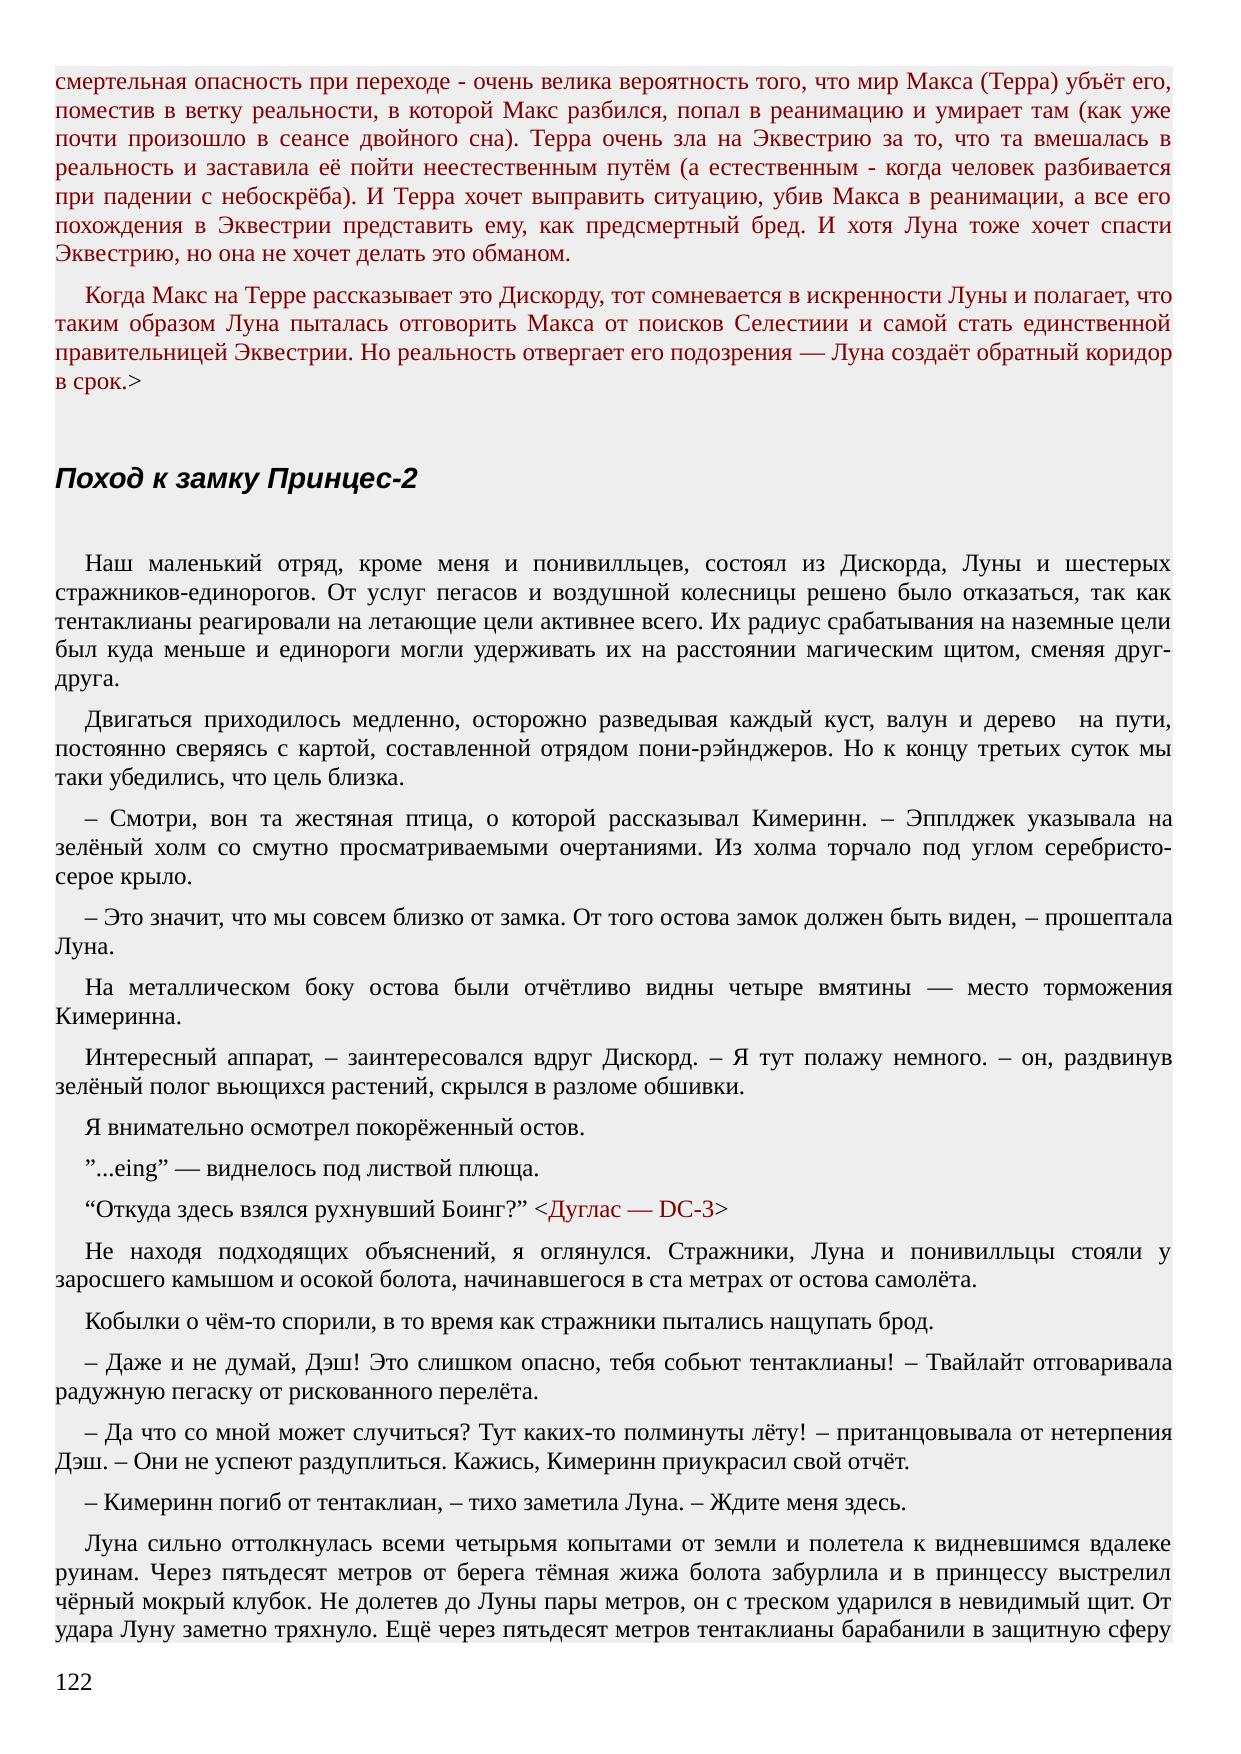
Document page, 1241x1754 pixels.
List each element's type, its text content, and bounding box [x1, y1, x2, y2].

text ”...eing” — виднелось под листвой плюща. [55, 1153, 1173, 1182]
text “Откуда здесь взялся рухнувший Боинг?” <Дуглас — DC-3> [55, 1194, 1173, 1223]
subtitle Поход к замку Принцес-2 [55, 461, 1173, 494]
text – Да что со мной может случиться? Тут каких-то полминуты лёту! – пританцовывала от нетерпения Дэш. – Они не успеют раздуплиться. Кажись, Кимеринн приукрасил свой отчёт. [55, 1417, 1173, 1474]
text Когда Макс на Терре рассказывает это Дискорду, тот сомневается в искренности Луны и полагает, что таким образом Луна пыталась отговорить Макса от поисков Селестиии и самой стать единственной правительницей Эквестрии. Но реальность отвергает его подозрения — Луна создаёт обратный коридор в срок.> [55, 280, 1173, 395]
text Луна сильно оттолкнулась всеми четырьмя копытами от земли и полетела к видневшимся вдалеке руинам. Через пятьдесят метров от берега тёмная жижа болота забурлила и в принцессу выстрелил чёрный мокрый клубок. Не долетев до Луны пары метров, он с треском ударился в невидимый щит. От удара Луну заметно тряхнуло. Ещё через пятьдесят метров тентаклианы барабанили в защитную сферу [55, 1528, 1173, 1643]
text Наш маленький отряд, кроме меня и понивилльцев, состоял из Дискорда, Луны и шестерых стражников-единорогов. От услуг пегасов и воздушной колесницы решено было отказаться, так как тентаклианы реагировали на летающие цели активнее всего. Их радиус срабатывания на наземные цели был куда меньше и единороги могли удерживать их на расстоянии магическим щитом, сменяя друг-друга. [55, 548, 1173, 692]
text Кобылки о чём-то спорили, в то время как стражники пытались нащупать брод. [55, 1306, 1173, 1334]
text – Даже и не думай, Дэш! Это слишком опасно, тебя собьют тентаклианы! – Твайлайт отговаривала радужную пегаску от рискованного перелёта. [55, 1347, 1173, 1404]
text На металлическом боку остова были отчётливо видны четыре вмятины — место торможения Кимеринна. [55, 972, 1173, 1029]
text – Это значит, что мы совсем близко от замка. От того остова замок должен быть виден, – прошептала Луна. [55, 902, 1173, 959]
text Не находя подходящих объяснений, я оглянулся. Стражники, Луна и понивилльцы стояли у заросшего камышом и осокой болота, начинавшегося в ста метрах от остова самолёта. [55, 1236, 1173, 1293]
text – Кимеринн погиб от тентаклиан, – тихо заметила Луна. – Ждите меня здесь. [55, 1487, 1173, 1516]
text смертельная опасность при переходе - очень велика вероятность того, что мир Макса (Терра) убъёт его, поместив в ветку реальности, в которой Макс разбился, попал в реанимацию и умирает там (как уже почти произошло в сеансе двойного сна). Терра очень зла на Эквестрию за то, что та вмешалась в реальность и заставила её пойти неестественным путём (а естественным - когда человек разбивается при падении с небоскрёба). И Терра хочет выправить ситуацию, убив Макса в реанимации, а все его похождения в Эквестрии представить ему, как предсмертный бред. И хотя Луна тоже хочет спасти Эквестрию, но она не хочет делать это обманом. [55, 66, 1173, 267]
text Интересный аппарат, – заинтересовался вдруг Дискорд. – Я тут полажу немного. – он, раздвинув зелёный полог вьющихся растений, скрылся в разломе обшивки. [55, 1042, 1173, 1099]
text Двигаться приходилось медленно, осторожно разведывая каждый куст, валун и дерево на пути, постоянно сверяясь с картой, составленной отрядом пони-рэйнджеров. Но к концу третьих суток мы таки убедились, что цель близка. [55, 704, 1173, 791]
text Я внимательно осмотрел покорёженный остов. [55, 1112, 1173, 1141]
text – Смотри, вон та жестяная птица, о которой рассказывал Кимеринн. – Эпплджек указывала на зелёный холм со смутно просматриваемыми очертаниями. Из холма торчало под углом серебристо-серое крыло. [55, 803, 1173, 889]
